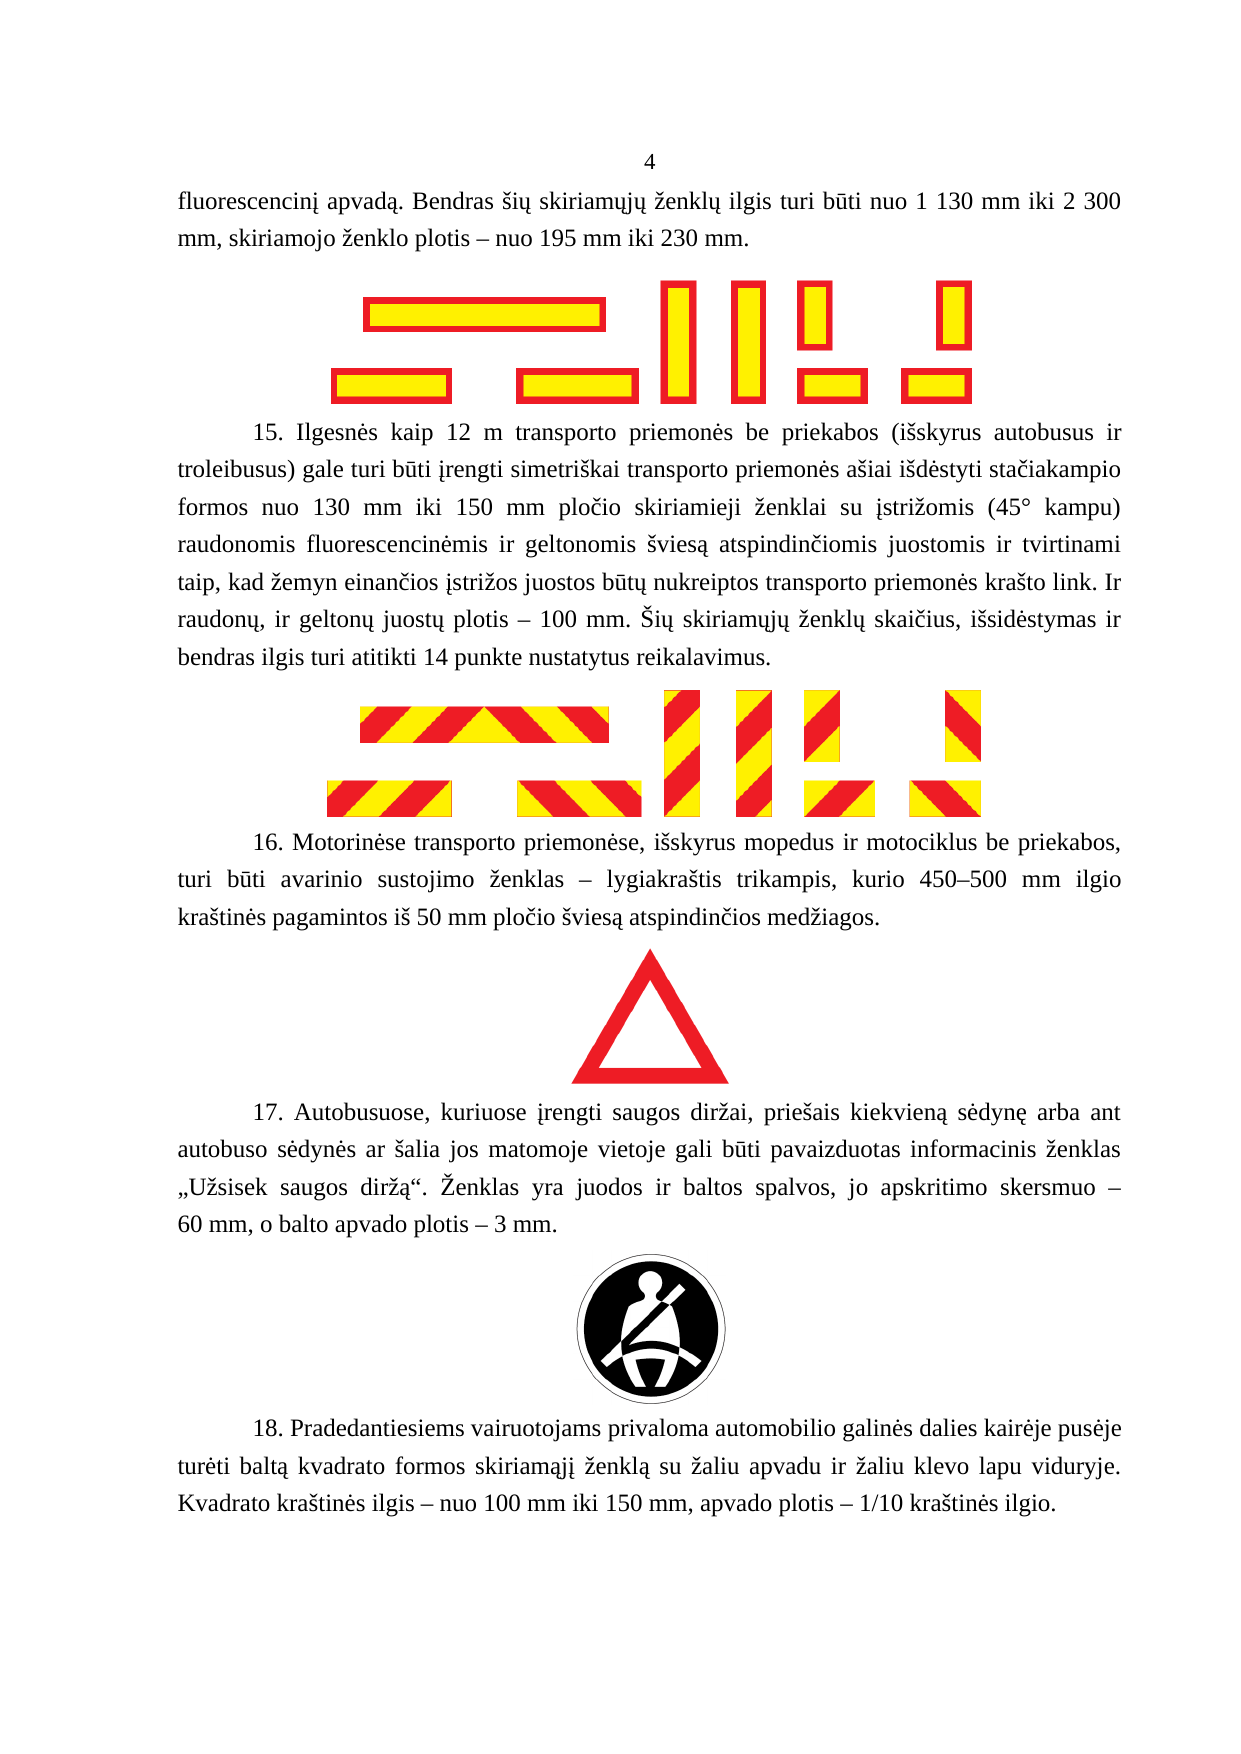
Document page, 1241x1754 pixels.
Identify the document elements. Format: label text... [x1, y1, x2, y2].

text 15. Ilgesnės kaip 12 m transporto priemonės be priekabos (išskyrus autobusus ir troleibusus) gale turi būti įrengti simetriškai transporto priemonės ašiai išdėstyti stačiakampio formos nuo 130 mm iki 150 mm pločio skiriamieji ženklai su įstrižomis (45° kampu) raudonomis fluorescencinėmis ir geltonomis šviesą atspindinčiomis juostomis ir tvirtinami taip, kad žemyn einančios įstrižos juostos būtų nukreiptos transporto priemonės krašto link. Ir raudonų, ir geltonų juostų plotis – 100 mm. Šių skiriamųjų ženklų skaičius, išsidėstymas ir bendras ilgis turi atitikti 14 punkte nustatytus reikalavimus. [177, 408, 1122, 670]
text 17. Autobusuose, kuriuose įrengti saugos diržai, priešais kiekvieną sėdynę arba ant autobuso sėdynės ar šalia jos matomoje vietoje gali būti pavaizduotas informacinis ženklas „Užsisek saugos diržą“. Ženklas yra juodos ir baltos spalvos, jo apskritimo skersmuo – 60 mm, o balto apvado plotis – 3 mm. [177, 1088, 1122, 1238]
text fluorescencinį apvadą. Bendras šių skiriamųjų ženklų ilgis turi būti nuo 1 130 mm iki 2 300 mm, skiriamojo ženklo plotis – nuo 195 mm iki 230 mm. [177, 177, 1122, 252]
text 18. Pradedantiesiems vairuotojams privaloma automobilio galinės dalies kairėje pusėje turėti baltą kvadrato formos skiriamąjį ženklą su žaliu apvadu ir žaliu klevo lapu viduryje. Kvadrato kraštinės ilgis – nuo 100 mm iki 150 mm, apvado plotis – 1/10 kraštinės ilgio. [177, 1405, 1122, 1517]
text 16. Motorinėse transporto priemonėse, išskyrus mopedus ir motociklus be priekabos, turi būti avarinio sustojimo ženklas – lygiakraštis trikampis, kurio 450–500 mm ilgio kraštinės pagamintos iš 50 mm pločio šviesą atspindinčios medžiagos. [177, 818, 1122, 931]
